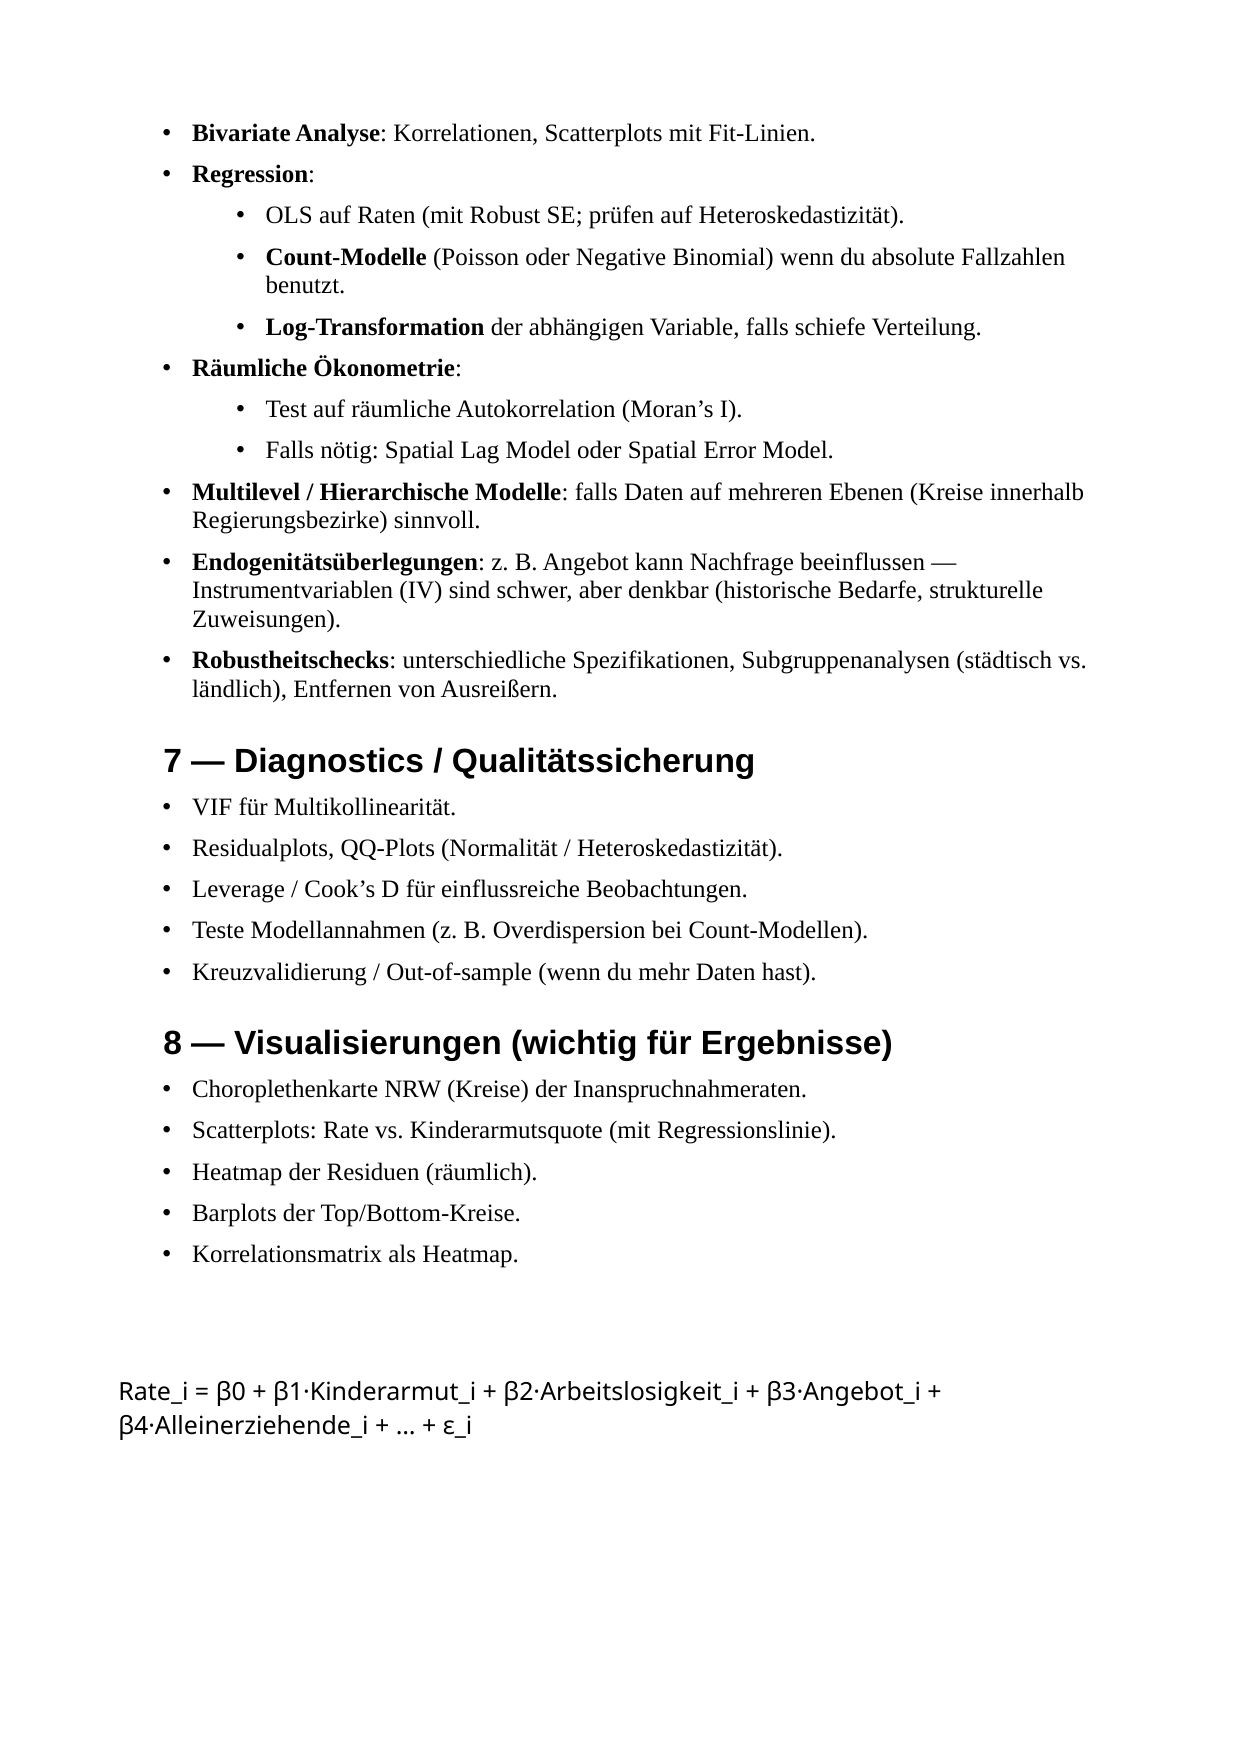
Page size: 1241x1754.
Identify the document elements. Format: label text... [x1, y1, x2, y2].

text Rate_i = β0 + β1·Kinderarmut_i + β2·Arbeitslosigkeit_i + β3·Angebot_i + β4·Alleinerziehende_i + … + ε_i [118, 1373, 1122, 1442]
list Barplots der Top/Bottom-Kreise. [162, 1198, 1122, 1227]
list Robustheitschecks: unterschiedliche Spezifikationen, Subgruppenanalysen (städtisch vs. ländlich), Entfernen von Ausreißern. [162, 646, 1122, 703]
list VIF für Multikollinearität. [162, 792, 1122, 821]
list Räumliche Ökonometrie: [162, 353, 1122, 382]
list Kreuzvalidierung / Out-of-sample (wenn du mehr Daten hast). [162, 957, 1122, 986]
list Count-Modelle (Poisson oder Negative Binomial) wenn du absolute Fallzahlen benutzt. [236, 242, 1122, 299]
subtitle 7 — Diagnostics / Qualitätssicherung [118, 741, 1122, 779]
list Regression: [162, 159, 1122, 188]
list Korrelationsmatrix als Heatmap. [162, 1239, 1122, 1268]
subtitle 8 — Visualisierungen (wichtig für Ergebnisse) [118, 1023, 1122, 1062]
list Residualplots, QQ-Plots (Normalität / Heteroskedastizität). [162, 833, 1122, 862]
list Leverage / Cook’s D für einflussreiche Beobachtungen. [162, 874, 1122, 903]
list Test auf räumliche Autokorrelation (Moran’s I). [236, 394, 1122, 423]
list Scatterplots: Rate vs. Kinderarmutsquote (mit Regressionslinie). [162, 1115, 1122, 1144]
list Multilevel / Hierarchische Modelle: falls Daten auf mehreren Ebenen (Kreise innerhalb Regierungsbezirke) sinnvoll. [162, 477, 1122, 534]
list Bivariate Analyse: Korrelationen, Scatterplots mit Fit-Linien. [162, 118, 1122, 147]
list Endogenitätsüberlegungen: z. B. Angebot kann Nachfrage beeinflussen — Instrumentvariablen (IV) sind schwer, aber denkbar (historische Bedarfe, strukturelle Zuweisungen). [162, 547, 1122, 633]
list Teste Modellannahmen (z. B. Overdispersion bei Count-Modellen). [162, 916, 1122, 944]
list Log-Transformation der abhängigen Variable, falls schiefe Verteilung. [236, 312, 1122, 341]
list Falls nötig: Spatial Lag Model oder Spatial Error Model. [236, 436, 1122, 464]
list Choroplethenkarte NRW (Kreise) der Inanspruchnahmeraten. [162, 1074, 1122, 1103]
list OLS auf Raten (mit Robust SE; prüfen auf Heteroskedastizität). [236, 201, 1122, 229]
list Heatmap der Residuen (räumlich). [162, 1157, 1122, 1185]
